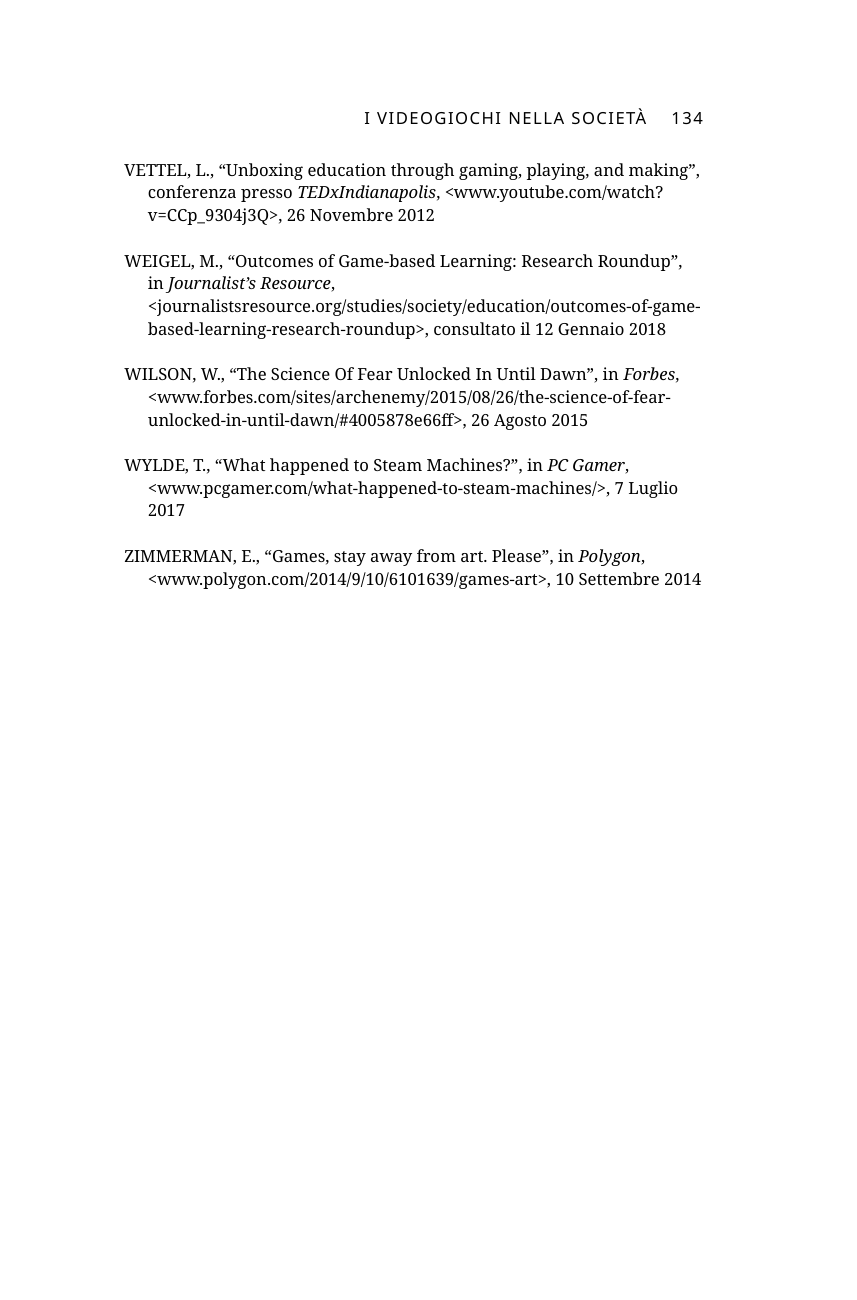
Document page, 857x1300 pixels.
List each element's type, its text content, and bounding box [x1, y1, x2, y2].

text WYLDE, T., “What happened to Steam Machines?”, in PC Gamer, <www.pcgamer.com/what-happened-to-steam-machines/>, 7 Luglio 2017 [124, 454, 703, 522]
text VETTEL, L., “Unboxing education through gaming, playing, and making”, conferenza presso TEDxIndianapolis, <www.youtube.com/watch?v=CCp_9304j3Q>, 26 Novembre 2012 [124, 158, 703, 227]
text ZIMMERMAN, E., “Games, stay away from art. Please”, in Polygon, <www.polygon.com/2014/9/10/6101639/games-art>, 10 Settembre 2014 [124, 544, 703, 590]
text WEIGEL, M., “Outcomes of Game-based Learning: Research Roundup”, in Journalist’s Resource, <journalistsresource.org/studies/society/education/outcomes-of-game-based-learning-research-roundup>, consultato il 12 Gennaio 2018 [124, 249, 703, 340]
text WILSON, W., “The Science Of Fear Unlocked In Until Dawn”, in Forbes, <www.forbes.com/sites/archenemy/2015/08/26/the-science-of-fear-unlocked-in-until-dawn/#4005878e66ff>, 26 Agosto 2015 [124, 363, 703, 431]
